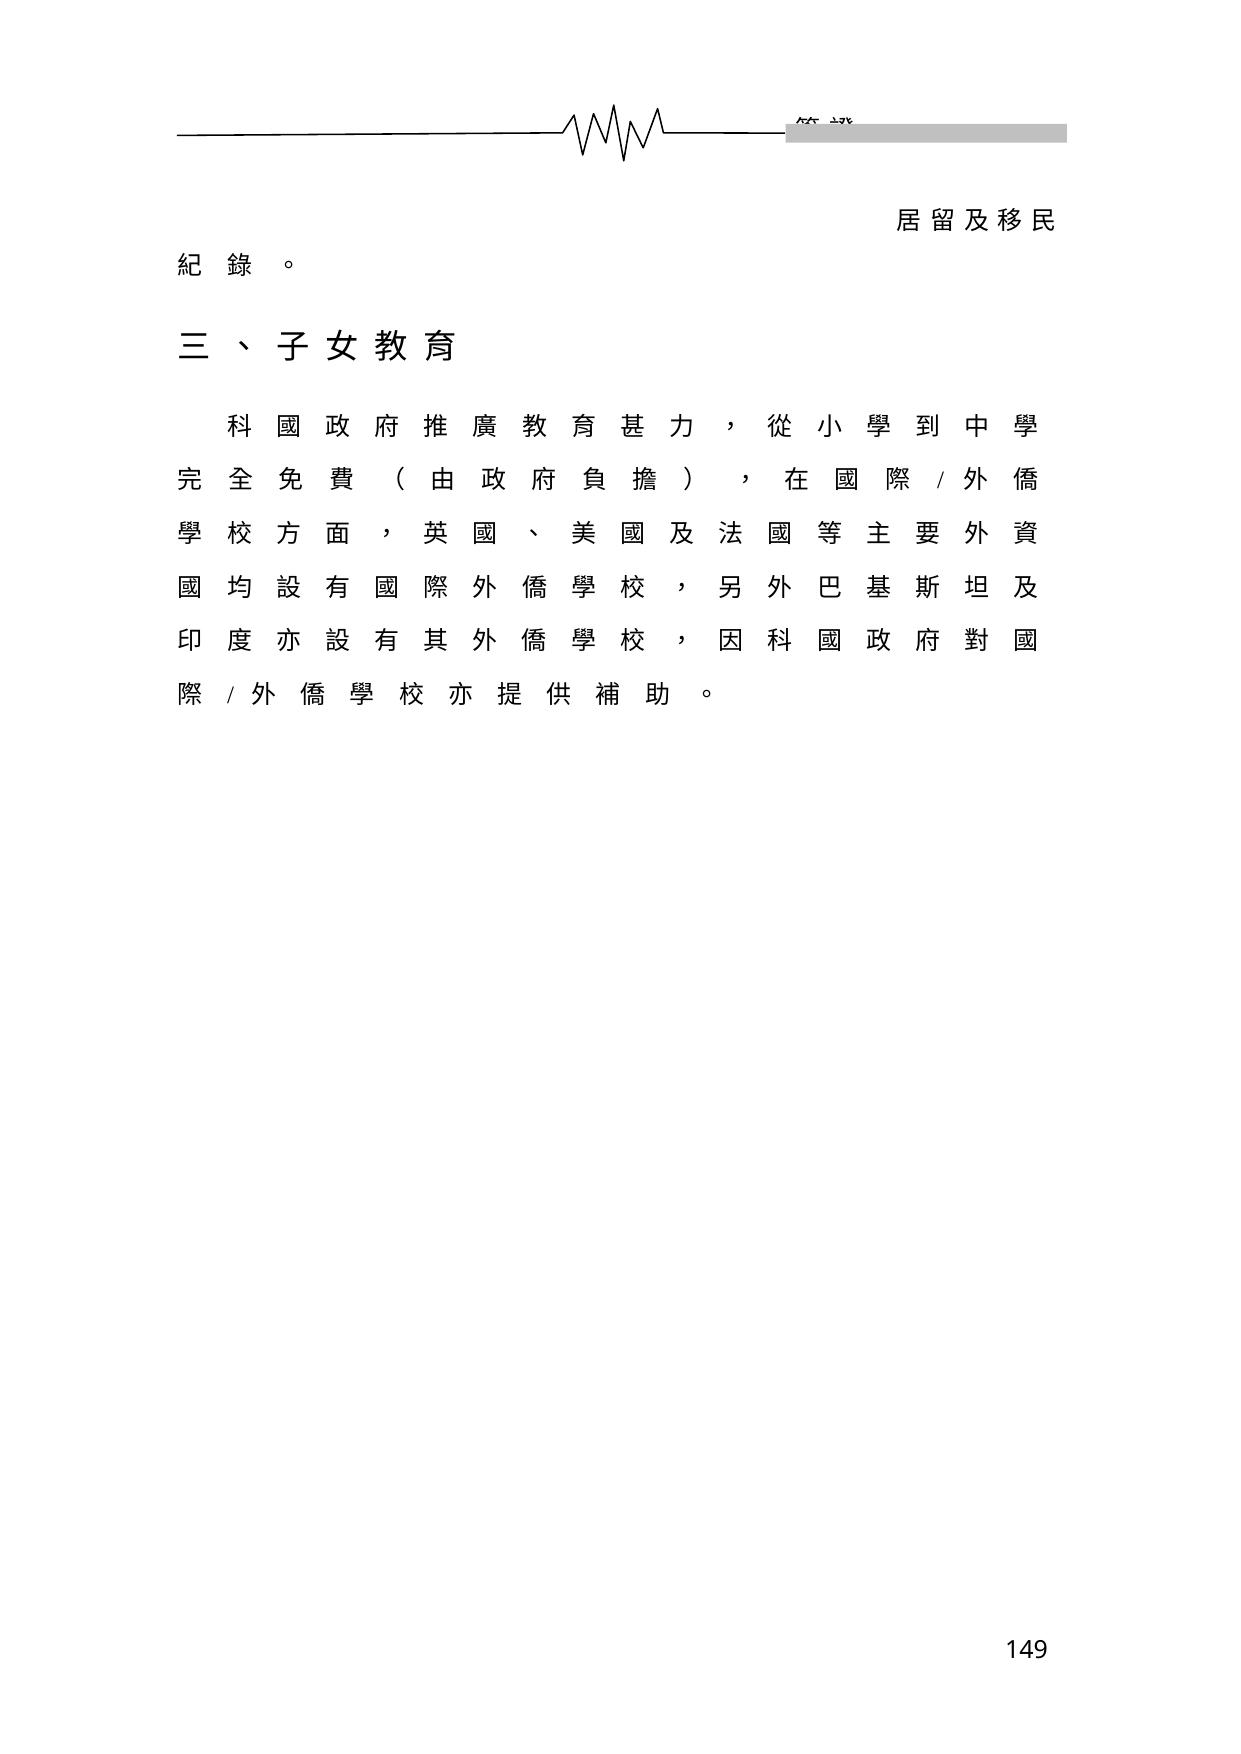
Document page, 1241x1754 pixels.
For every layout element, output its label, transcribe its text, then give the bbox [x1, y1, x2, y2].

text 三、子女教育 [178, 317, 1063, 371]
text 科國政府推廣教育甚力，從小學到中學完全免費（由政府負擔），在國際/外僑學校方面，英國、美國及法國等主要外資國均設有國際外僑學校，另外巴基斯坦及印度亦設有其外僑學校，因科國政府對國際/外僑學校亦提供補助。 [178, 398, 1063, 719]
text 紀錄。 [178, 237, 1063, 291]
